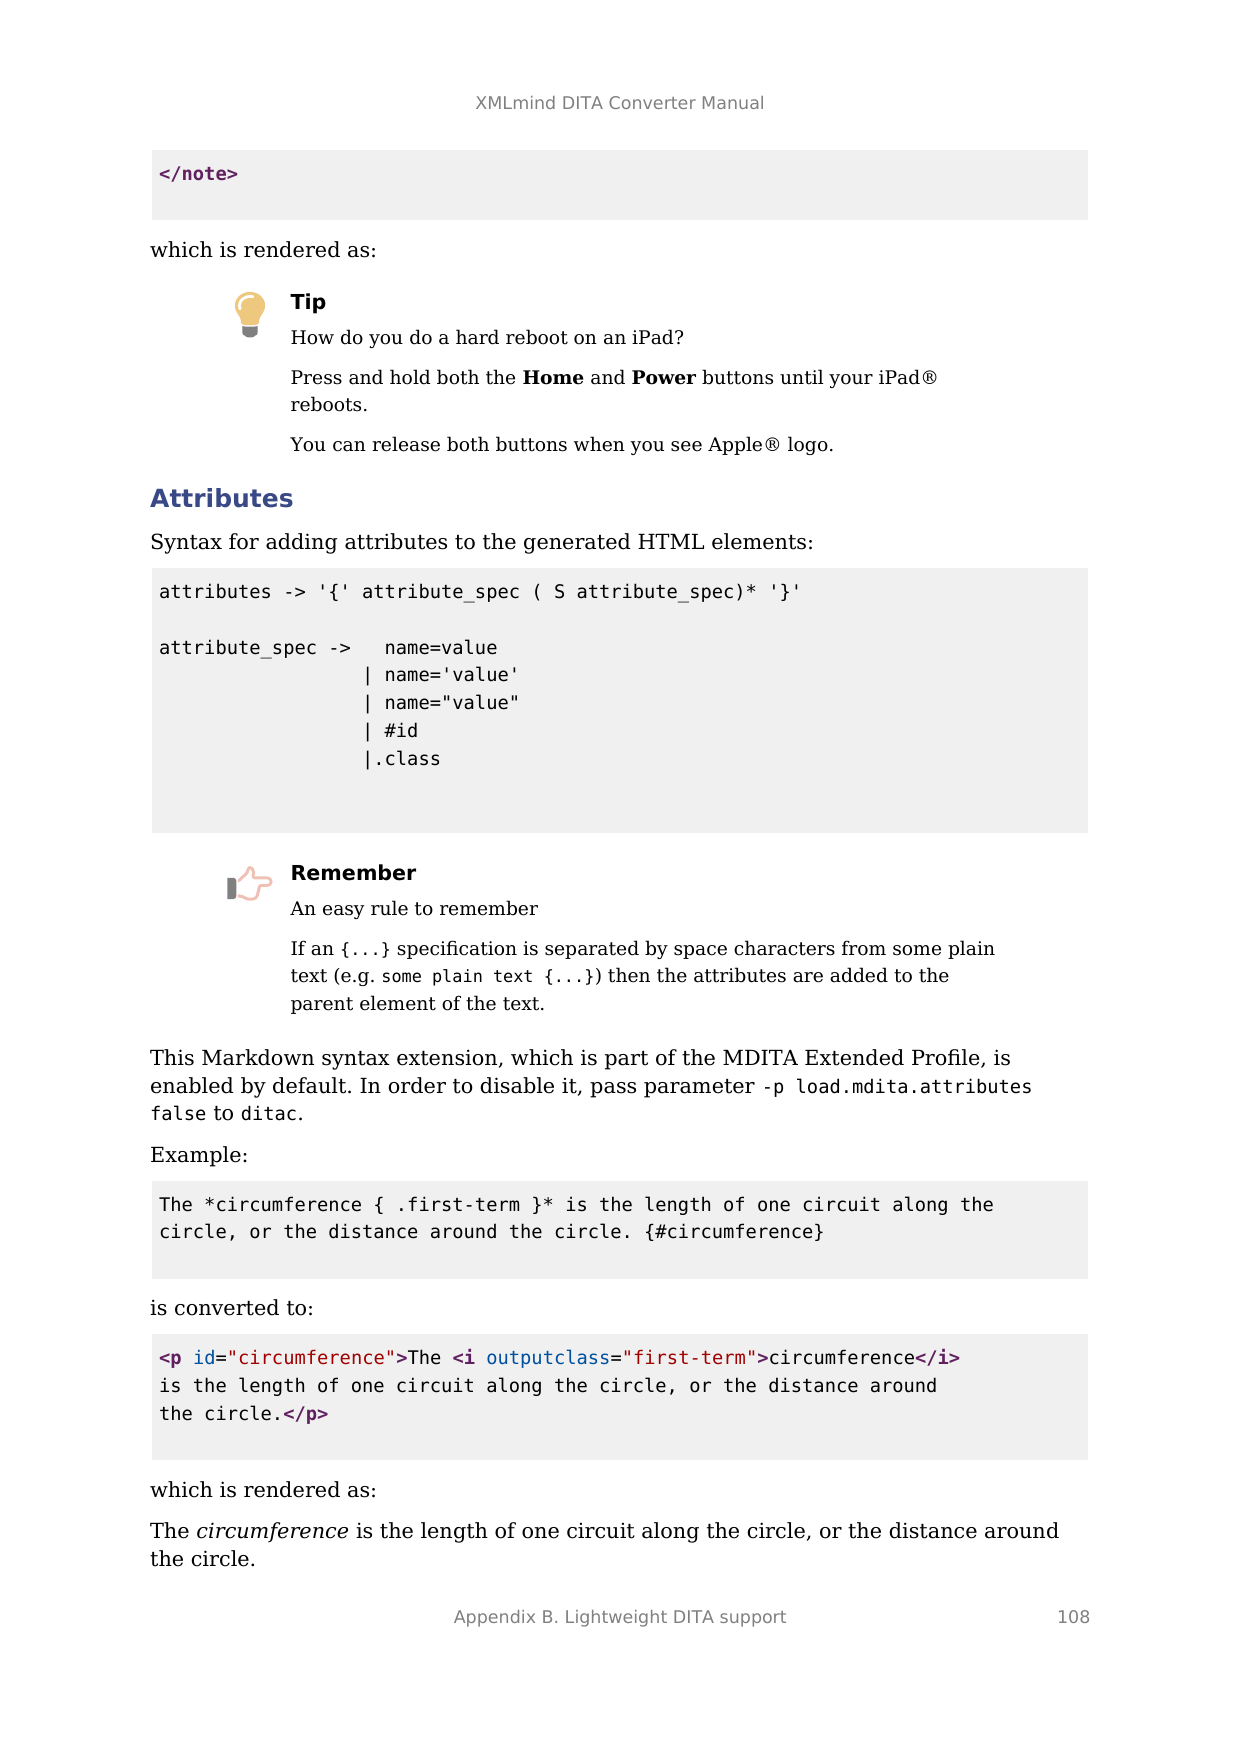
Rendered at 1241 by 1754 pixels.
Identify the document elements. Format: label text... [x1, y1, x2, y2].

table_header [225, 860, 290, 1015]
text The *circumference { .first-term }* is the length of one circuit along the circle, or the distance around the circle. {#circumference} [152, 1181, 1088, 1279]
table_header Tip How do you do a hard reboot on an iPad? Press and hold both the Home and Power buttons until your iPad® reboots. You can release both buttons when you see Apple® logo. [290, 290, 1006, 456]
text This Markdown syntax extension, which is part of the MDITA Extended Profile, is enabled by default. In order to disable it, pass parameter -p load.mdita.attributes false to ditac. [150, 1042, 1090, 1126]
table_header [225, 290, 290, 456]
text is converted to: [150, 1293, 1090, 1321]
text Attributes [150, 484, 1090, 513]
text </note> [152, 150, 1088, 220]
text Syntax for adding attributes to the generated HTML elements: [150, 527, 1090, 554]
text The circumference is the length of one circuit along the circle, or the distance around the circle. [150, 1516, 1090, 1571]
text which is rendered as: [150, 234, 1090, 262]
text which is rendered as: [150, 1474, 1090, 1502]
text Example: [150, 1139, 1090, 1167]
table_header Remember An easy rule to remember If an {...} specification is separated by space characters from some plain text (e.g. some plain text {...}) then the attributes are added to the parent element of the text. [290, 860, 1015, 1015]
text <p id="circumference">The <i outputclass="first-term">circumference</i> is the length of one circuit along the circle, or the distance around the circle.</p> [152, 1334, 1088, 1460]
text attributes -> '{' attribute_spec ( S attribute_spec)* '}' attribute_spec -> name=value | name='value' | name="value" | #id |.class [152, 568, 1088, 833]
